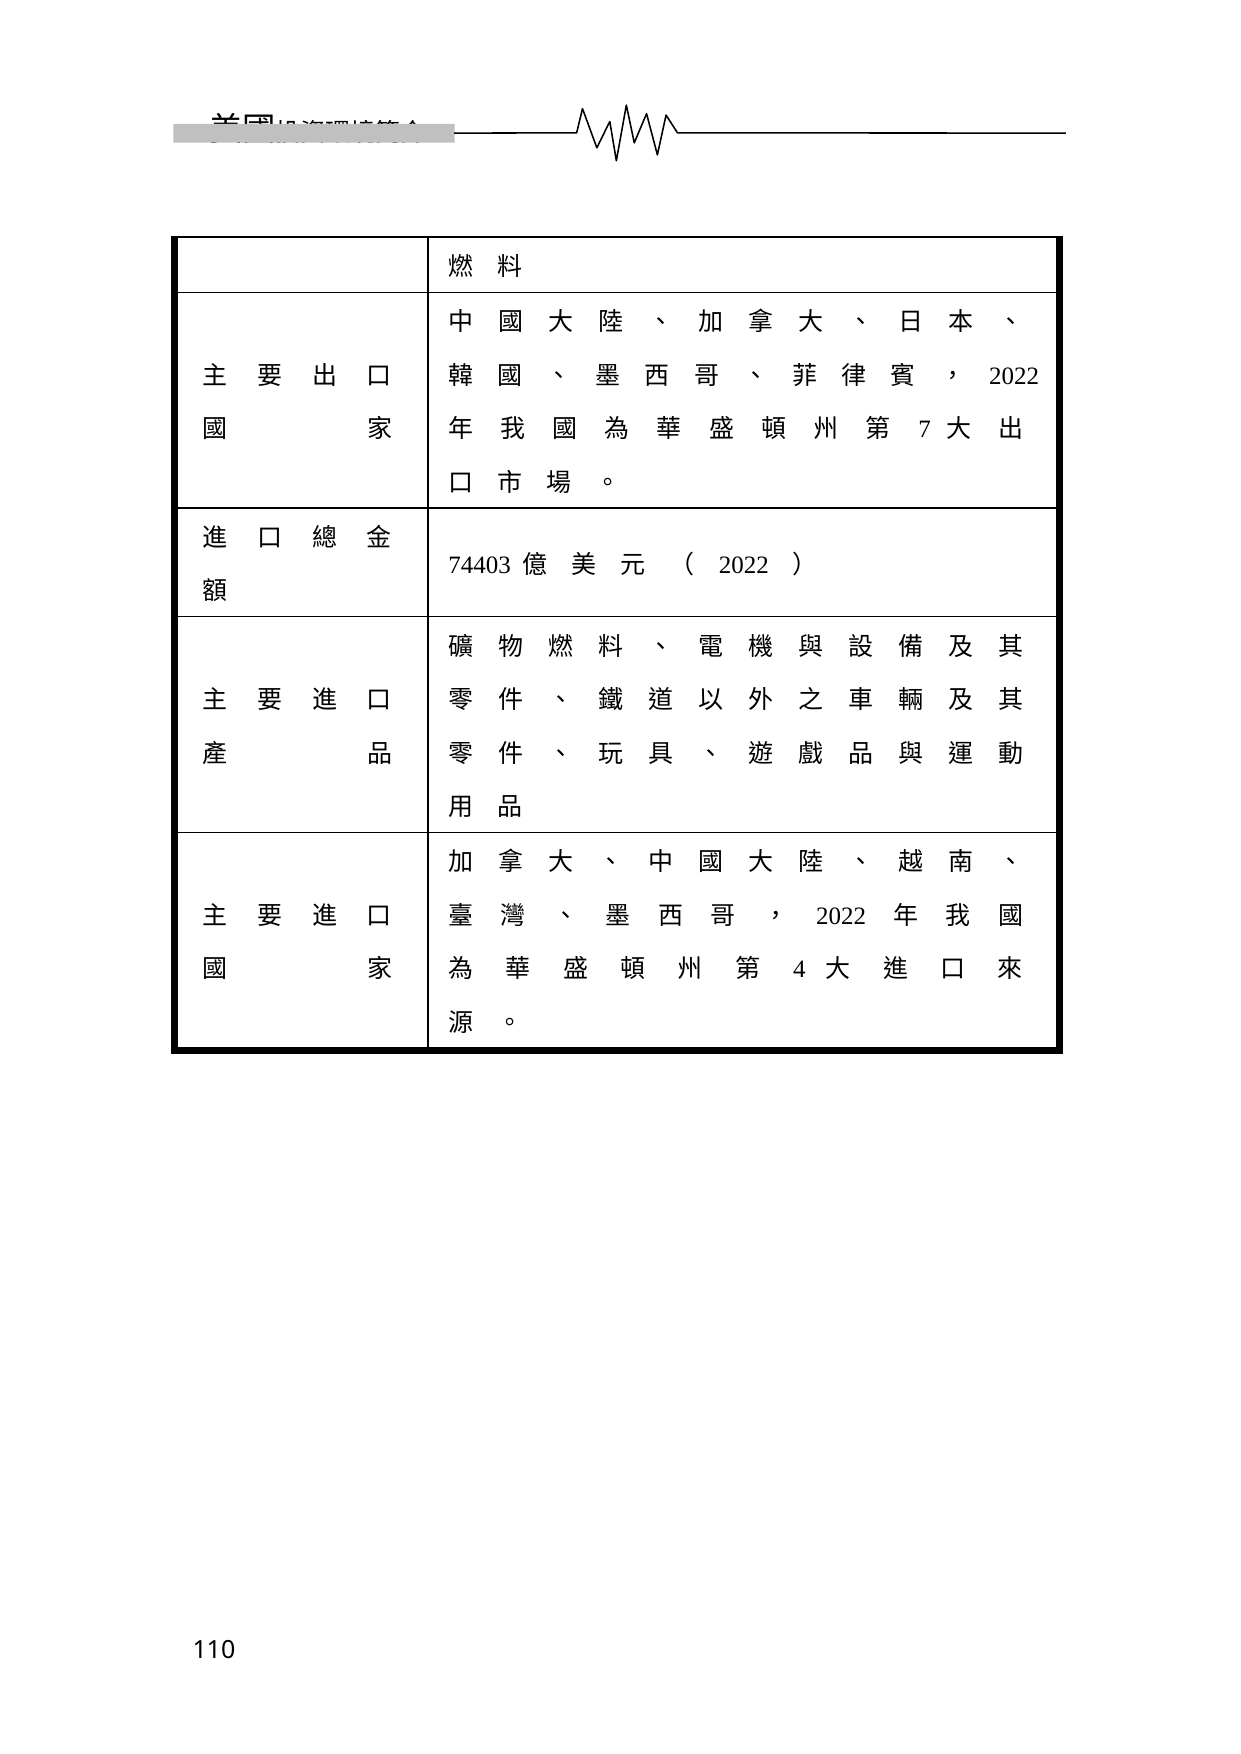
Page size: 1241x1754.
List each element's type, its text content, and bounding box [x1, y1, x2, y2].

table_cell 中國大陸、加拿大、日本、韓國、墨西哥、菲律賓，2022年我國為華盛頓州第7大出口市場。 [429, 293, 1056, 507]
table_cell 74403億美元（2022） [429, 509, 1056, 616]
table_cell 進口總金額 [178, 509, 427, 616]
table_cell [178, 238, 427, 291]
table_cell 主要進口國家 [178, 833, 427, 1047]
table_cell 加拿大、中國大陸、越南、臺灣、墨西哥，2022年我國為華盛頓州第4大進口來源。 [429, 833, 1056, 1047]
table_cell 燃料 [429, 238, 1056, 291]
table_cell 礦物燃料、電機與設備及其零件、鐵道以外之車輛及其零件、玩具、遊戲品與運動用品 [429, 617, 1056, 831]
table_cell 主要進口產品 [178, 617, 427, 831]
table_cell 主要出口國家 [178, 293, 427, 507]
